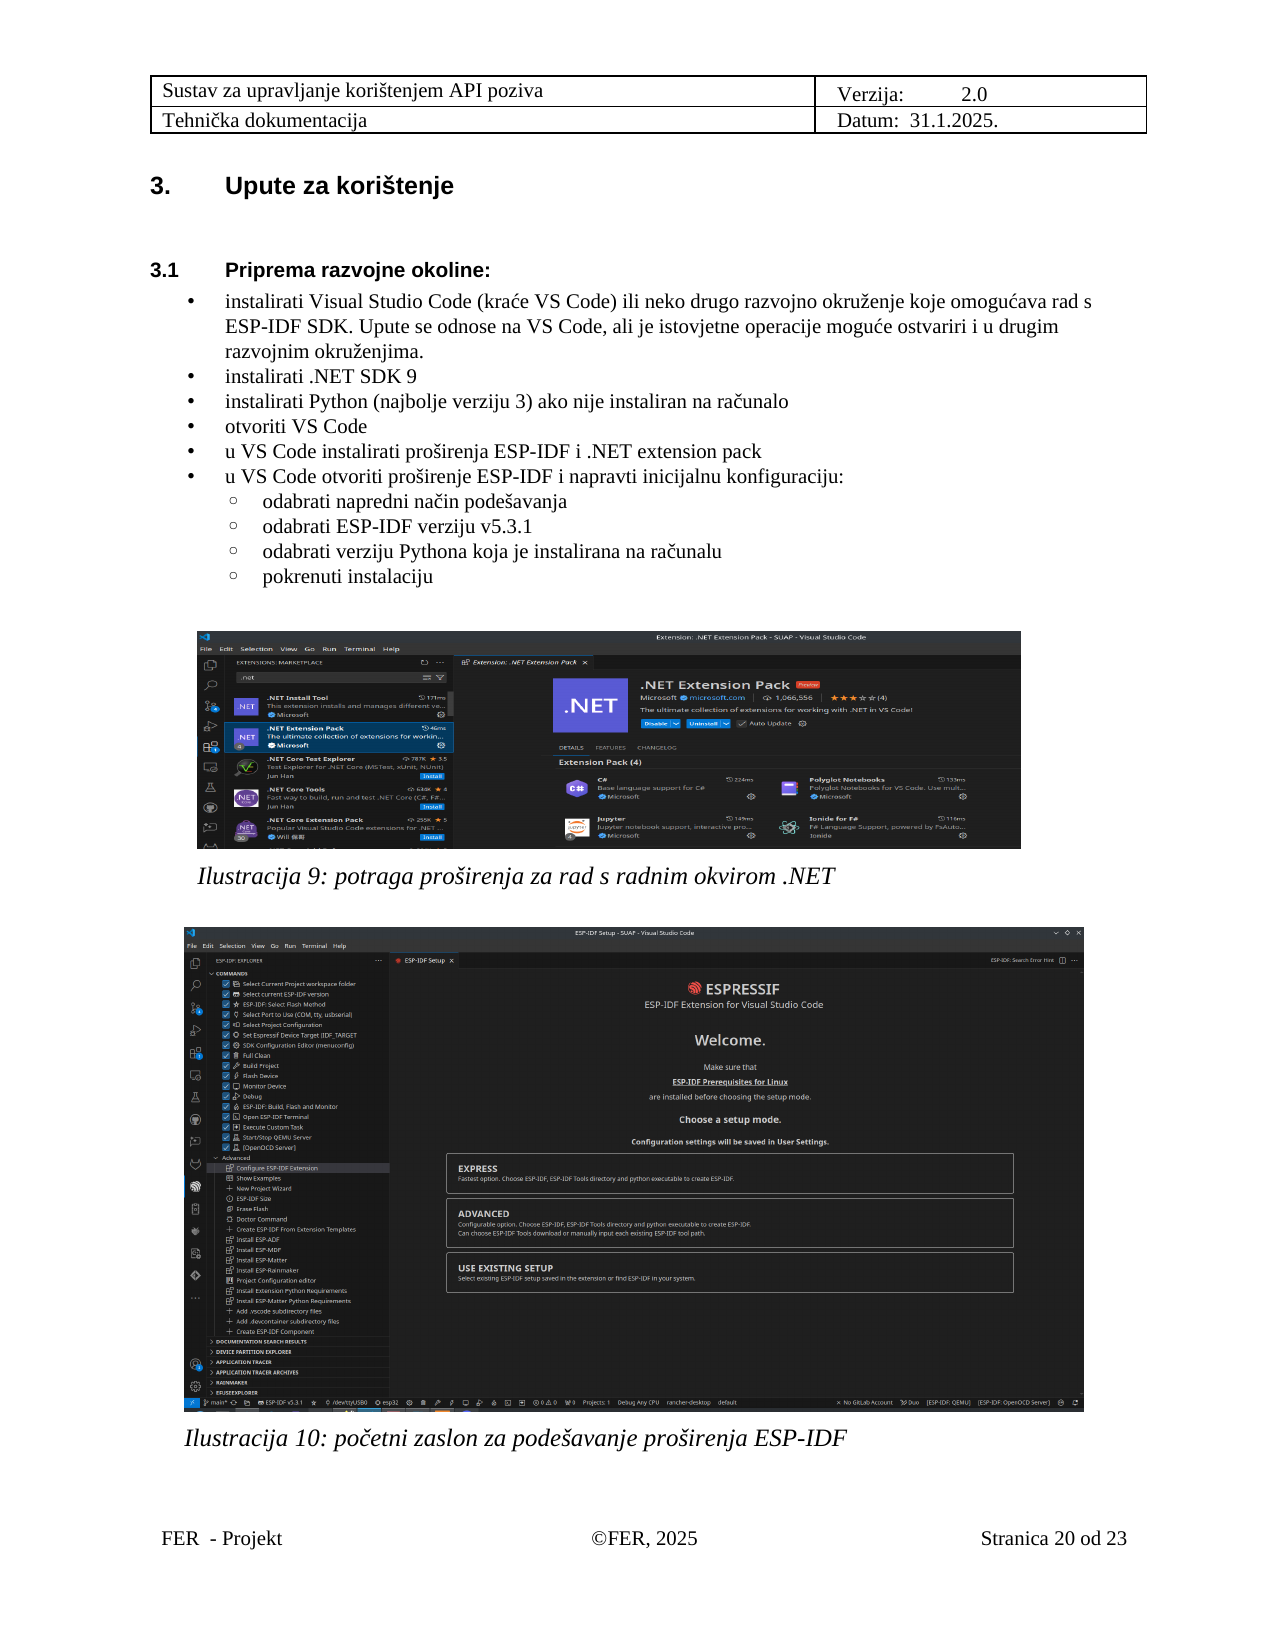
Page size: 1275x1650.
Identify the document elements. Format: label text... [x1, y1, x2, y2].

list u VS Code instalirati proširenja ESP-IDF i .NET extension pack [187, 438, 1125, 463]
list odabrati verziju Pythona koja je instalirana na računalu [225, 538, 1125, 563]
list [197, 619, 1021, 632]
subtitle Upute za korištenje [150, 171, 1125, 200]
list odabrati napredni način podešavanja [225, 488, 1125, 513]
list otvoriti VS Code [187, 413, 1125, 438]
list u VS Code otvoriti proširenje ESP-IDF i napravti inicijalnu konfiguraciju: [187, 463, 1125, 488]
picture [184, 927, 1084, 1412]
list instalirati .NET SDK 9 [187, 363, 1125, 388]
list instalirati Python (najbolje verziju 3) ako nije instaliran na računalo [187, 388, 1125, 413]
list Ilustracija 10: početni zaslon za podešavanje proširenja ESP-IDF [184, 1412, 1084, 1452]
list instalirati Visual Studio Code (kraće VS Code) ili neko drugo razvojno okruženje koje omogućava rad s ESP-IDF SDK. Upute se odnose na VS Code, ali je istovjetne operacije moguće ostvariri i u drugim razvojnim okruženjima. [187, 288, 1125, 363]
list pokrenuti instalaciju [225, 563, 1125, 588]
subtitle Priprema razvojne okoline: [150, 256, 1125, 281]
list odabrati ESP-IDF verziju v5.3.1 [225, 513, 1125, 538]
list Ilustracija 9: potraga proširenja za rad s radnim okvirom .NET [197, 632, 1021, 890]
